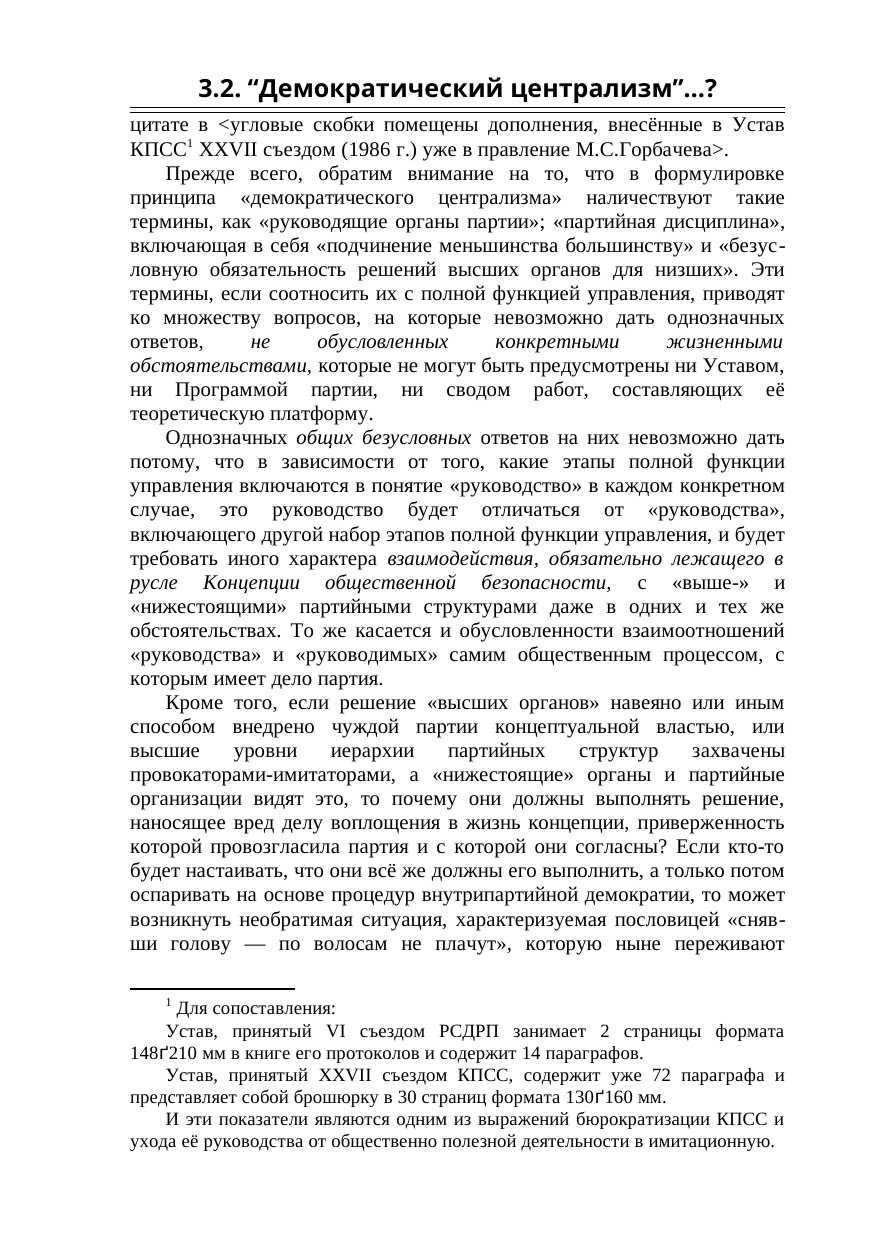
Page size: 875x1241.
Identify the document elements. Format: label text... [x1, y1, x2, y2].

text Однозначных общих безусловных ответов на них невозможно дать потому, что в зависимости от того, какие этапы полной функции управления включаются в понятие «руко­водство» в каждом конкретном случае, это руководство будет отличаться от «руко­водства», включающего другой набор этапов полной функции управления, и будет требовать иного характера взаимодействия, обязательно лежащего в русле Концепции общественной безопасности, с «выше-» и «нижестоящими» партийными структурами даже в одних и тех же обстоятельствах. То же касается и обусловленности взаимоотношений «руководства» и «ру­ко­водимых» самим общественным процессом, с которым имеет дело партия. [130, 425, 785, 690]
text Прежде всего, обратим внимание на то, что в формулировке принципа «демокра­ти­чес­кого централизма» наличествуют такие термины, как «руководящие органы партии»; «пар­тий­ная дисциплина», включающая в себя «подчинение меньшинства большинству» и «безус­лов­ную обязательность решений высших органов для низших». Эти термины, если соотносить их с полной функцией управления, приводят ко множеству вопросов, на которые невозможно дать однозначных ответов, не обусловленных конкретными жизненными обстоятельствами, которые не могут быть предусмотрены ни Уставом, ни Программой партии, ни сводом работ, составляющих её теоретическую платформу. [130, 160, 785, 425]
text Для сопоставления: [130, 995, 785, 1019]
text И эти показатели являются одним из выражений бюрократизации КПСС и ухода её руководства от общественно полезной деятельности в имитационную. [130, 1107, 785, 1152]
text Устав, принятый VI съездом РСДРП занимает 2 страницы формата 148ґ210 мм в книге его протоколов и содержит 14 параграфов. [130, 1019, 785, 1063]
text цитате в <угловые скобки помещены дополнения, внесённые в Устав КПСС XXVII съездом (1986 г.) уже в правление М.С.Горба­чева>. [130, 113, 785, 160]
text Кроме того, если решение «высших органов» навеяно или иным способом внедрено чуждой партии концептуальной властью, или высшие уровни иерархии партийных структур захвачены провокаторами-имита­торами, а «нижестоящие» органы и партийные организации видят это, то почему они должны выполнять решение, наносящее вред делу воплощения в жизнь концепции, приверженность которой провозгласила партия и с которой они согласны? Если кто-то будет настаивать, что они всё же должны его выполнить, а только потом оспаривать на основе процедур внутрипартийной демократии, то может возникнуть необратимая ситуация, характеризуемая пословицей «сняв­ши голову — по волосам не плачут», которую ныне переживают [130, 690, 785, 954]
text Устав, принятый XXVII съездом КПСС, содержит уже 72 параграфа и представляет собой брошюрку в 30 страниц формата 130ґ160 мм. [130, 1063, 785, 1107]
